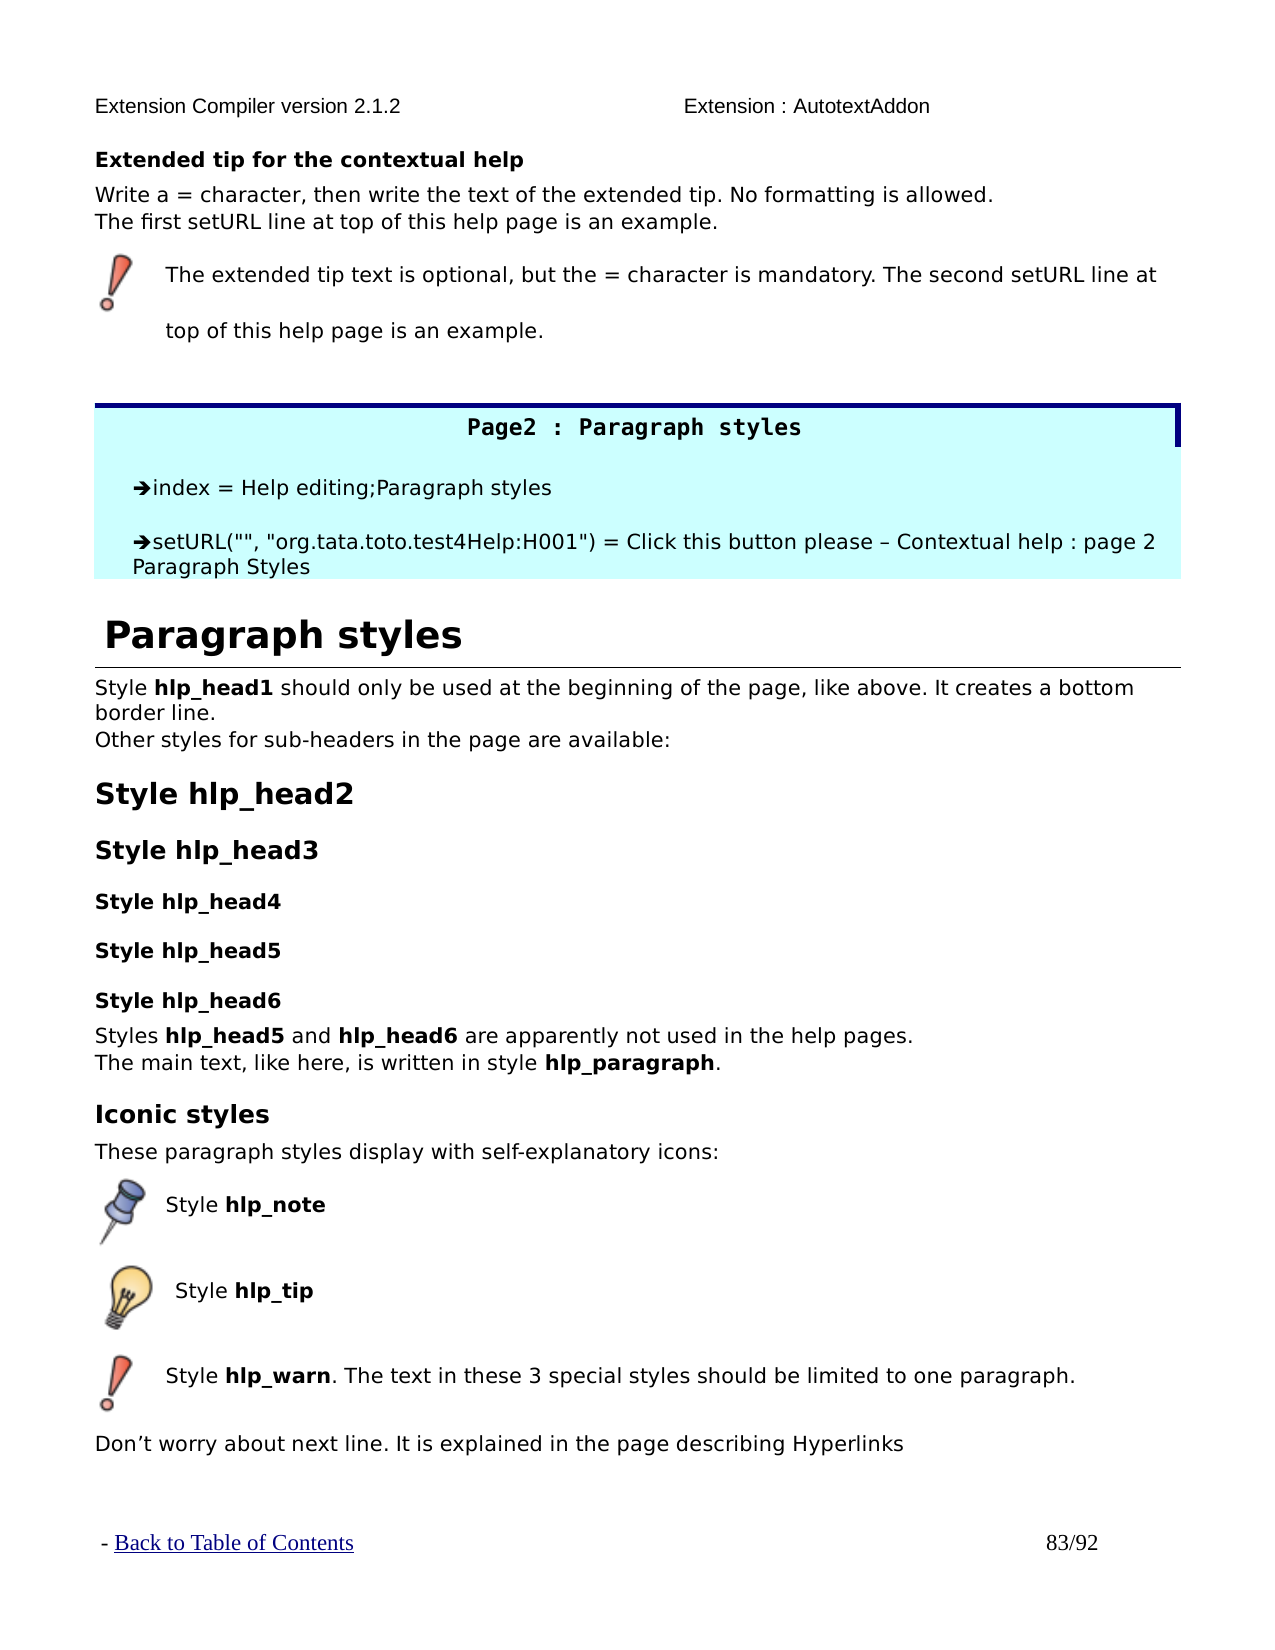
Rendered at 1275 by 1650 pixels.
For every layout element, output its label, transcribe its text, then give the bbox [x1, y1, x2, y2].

text Style hlp_head3 [94, 836, 1181, 865]
list Style hlp_note [94, 1190, 1181, 1222]
text The first setURL line at top of this help page is an example. [94, 210, 1181, 234]
text Write a = character, then write the text of the extended tip. No formatting is allowed. [94, 183, 1181, 207]
list index = Help editing;Paragraph styles [94, 476, 1181, 501]
list The extended tip text is optional, but the = character is mandatory. The second setURL line at top of this help page is an example. [94, 246, 1181, 343]
text Style hlp_head4 [94, 890, 1181, 914]
text Paragraph styles [94, 604, 1181, 667]
list Style hlp_tip [163, 1261, 1181, 1335]
text Other styles for sub-headers in the page are available: [94, 728, 1181, 753]
text Style hlp_head2 [94, 777, 1181, 811]
picture [95, 1261, 163, 1335]
list setURL("", "org.tata.toto.test4Help:H001") = Click this button please – Contextual help : page 2 Paragraph Styles [94, 530, 1181, 579]
text Don’t worry about next line. It is explained in the page describing Hyperlinks [94, 1432, 1181, 1456]
text These paragraph styles display with self-explanatory icons: [94, 1140, 1181, 1164]
picture [95, 1177, 151, 1248]
text Extended tip for the contextual help [94, 147, 1181, 172]
text Style hlp_head5 [94, 939, 1181, 964]
text Iconic styles [94, 1100, 1181, 1129]
picture [95, 1348, 138, 1419]
picture [95, 247, 138, 319]
list Style hlp_warn. The text in these 3 special styles should be limited to one paragraph. [94, 1361, 1181, 1393]
text Style hlp_head1 should only be used at the beginning of the page, like above. It creates a bottom border line. [94, 676, 1181, 725]
text The main text, like here, is written in style hlp_paragraph. [94, 1051, 1181, 1076]
text Style hlp_head6 [94, 988, 1181, 1013]
text Page2 : Paragraph styles [94, 404, 1175, 447]
text Styles hlp_head5 and hlp_head6 are apparently not used in the help pages. [94, 1024, 1181, 1048]
